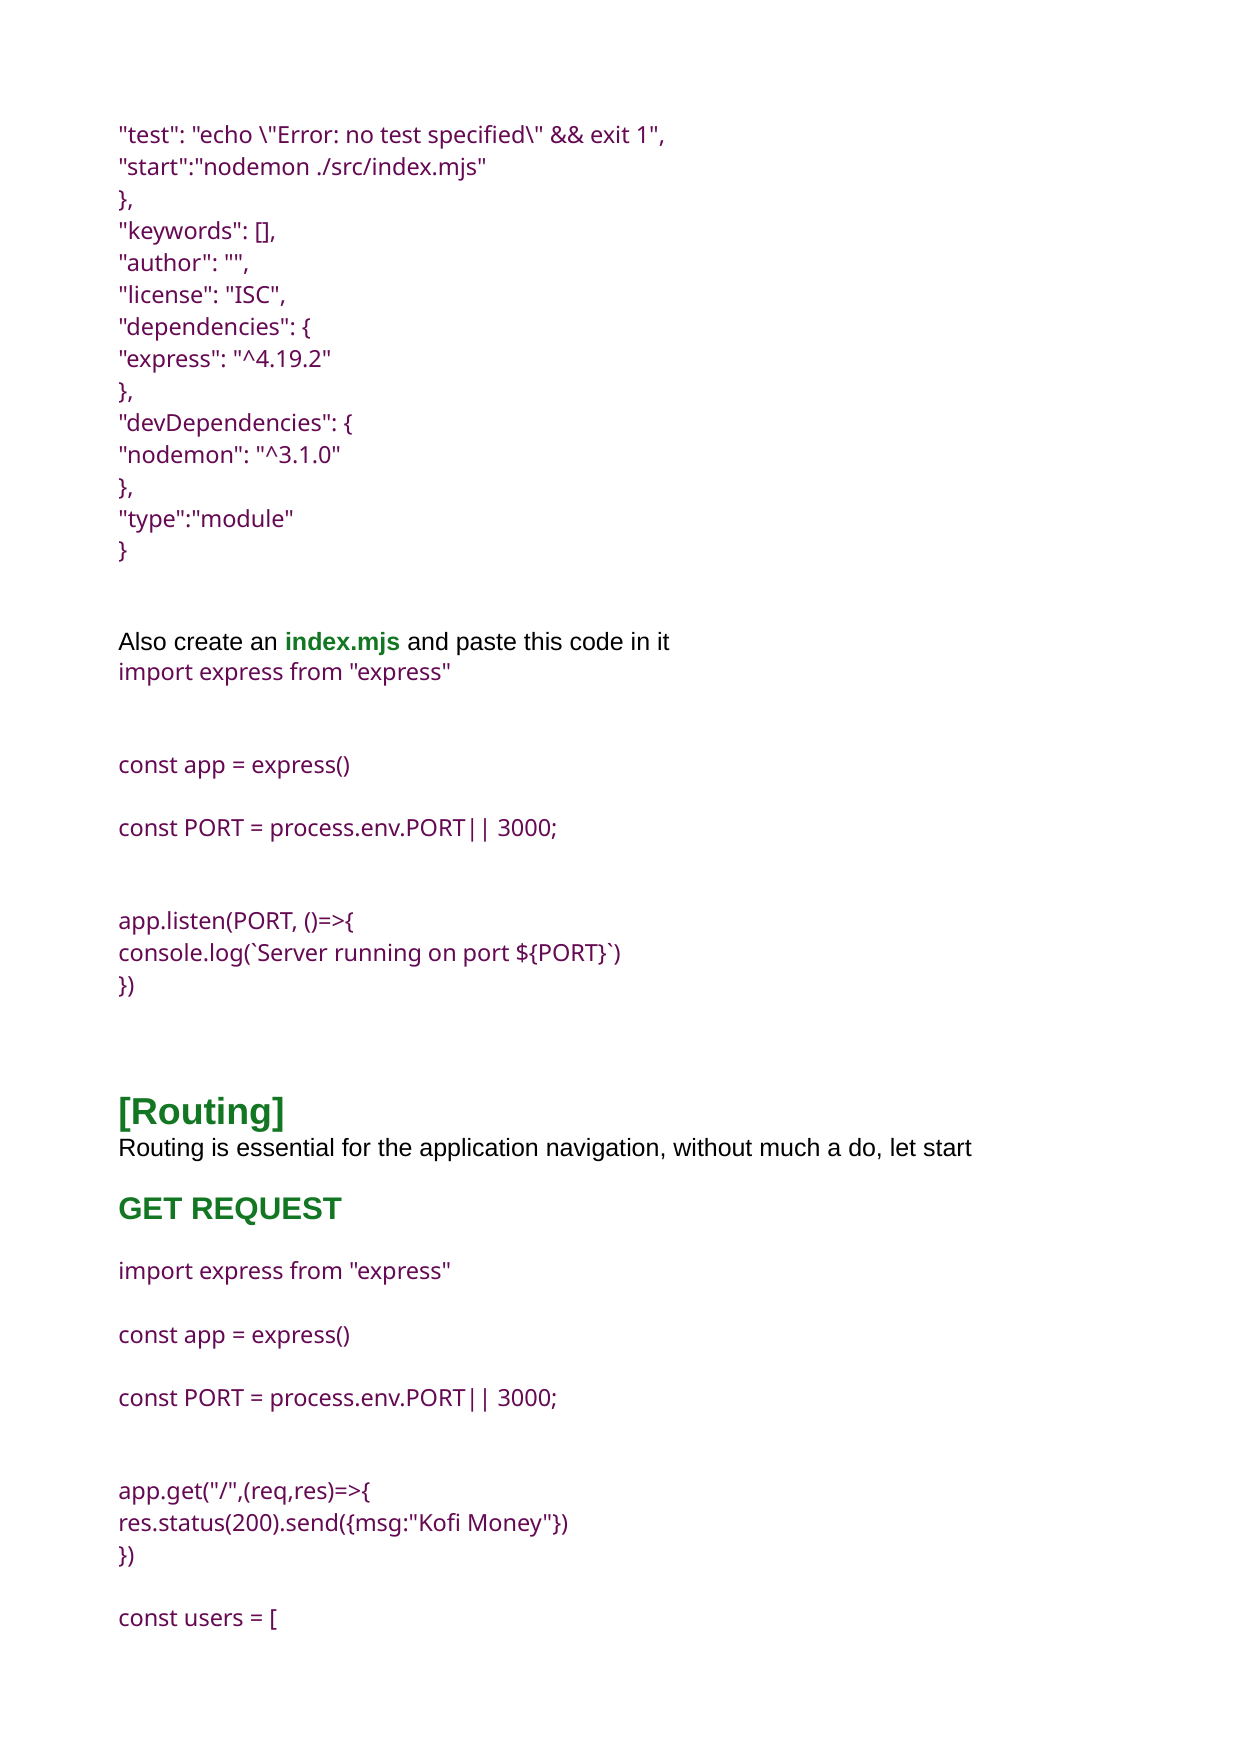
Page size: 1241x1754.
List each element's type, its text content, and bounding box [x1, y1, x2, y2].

text "test": "echo \"Error: no test specified\" && exit 1", [118, 118, 1122, 150]
text "license": "ISC", [118, 278, 1122, 310]
text GET REQUEST [118, 1190, 1122, 1226]
text const PORT = process.env.PORT|| 3000; [118, 811, 1122, 843]
text Also create an index.mjs and paste this code in it [118, 627, 1122, 655]
text const users = [ [118, 1602, 1122, 1634]
text "author": "", [118, 246, 1122, 278]
text import express from "express" [118, 655, 1122, 687]
text }, [118, 374, 1122, 406]
text const app = express() [118, 1318, 1122, 1350]
text "start":"nodemon ./src/index.mjs" [118, 150, 1122, 182]
text app.get("/",(req,res)=>{ [118, 1474, 1122, 1507]
text "nodemon": "^3.1.0" [118, 438, 1122, 470]
text res.status(200).send({msg:"Kofi Money"}) [118, 1507, 1122, 1538]
text import express from "express" [118, 1255, 1122, 1287]
text console.log(`Server running on port ${PORT}`) [118, 936, 1122, 968]
text const PORT = process.env.PORT|| 3000; [118, 1381, 1122, 1413]
text "devDependencies": { [118, 406, 1122, 438]
text "keywords": [], [118, 214, 1122, 246]
text [Routing] [118, 1089, 1122, 1132]
text const app = express() [118, 748, 1122, 780]
text "dependencies": { [118, 310, 1122, 342]
text } [118, 534, 1122, 566]
text "express": "^4.19.2" [118, 342, 1122, 374]
text }, [118, 470, 1122, 502]
text }, [118, 182, 1122, 214]
text app.listen(PORT, ()=>{ [118, 904, 1122, 936]
text }) [118, 968, 1122, 1000]
text }) [118, 1538, 1122, 1571]
text "type":"module" [118, 502, 1122, 534]
text Routing is essential for the application navigation, without much a do, let start [118, 1132, 1122, 1161]
